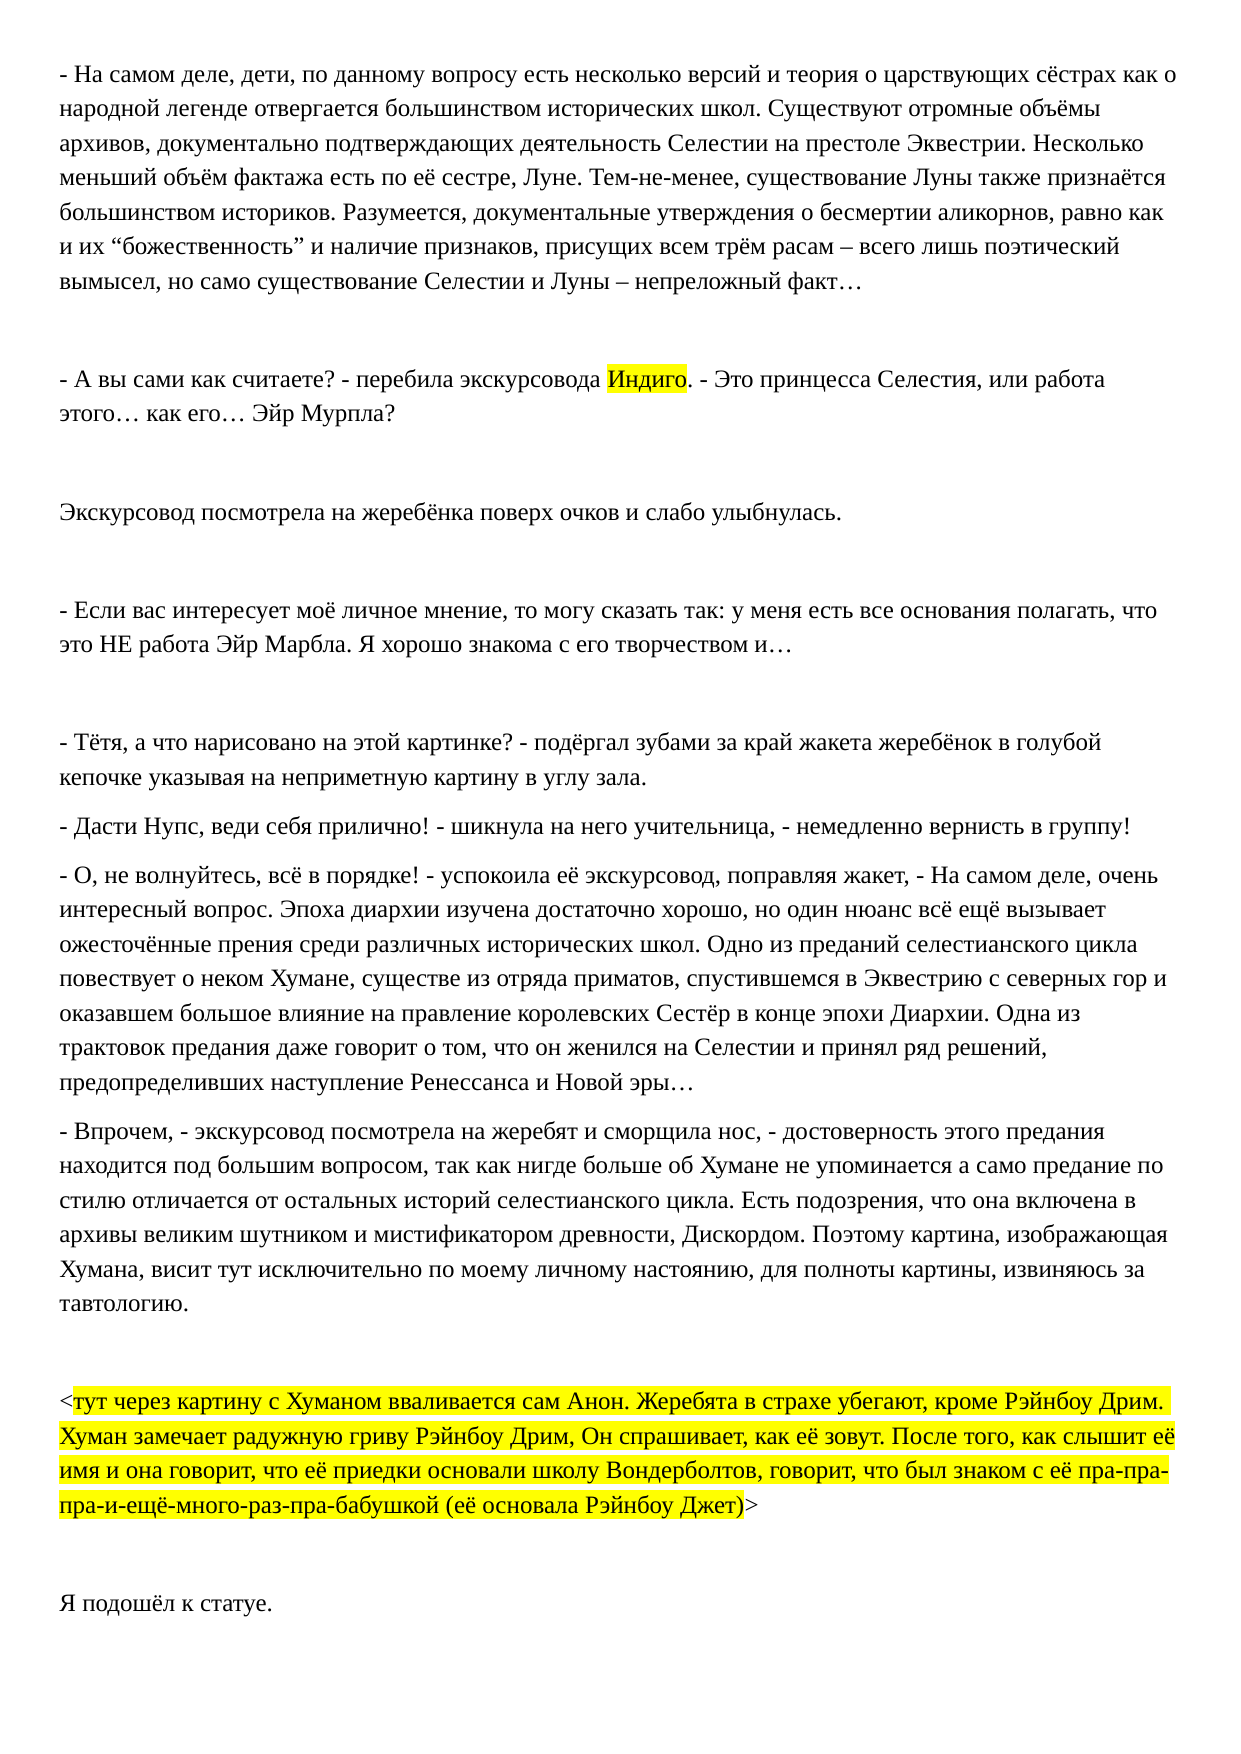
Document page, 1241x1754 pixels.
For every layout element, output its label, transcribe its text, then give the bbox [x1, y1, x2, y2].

text - Если вас интересует моё личное мнение, то могу сказать так: у меня есть все основания полагать, что это НЕ работа Эйр Марбла. Я хорошо знакома с его творчеством и… [59, 595, 1181, 658]
text - Впрочем, - экскурсовод посмотрела на жеребят и сморщила нос, - достоверность этого предания находится под большим вопросом, так как нигде больше об Хумане не упоминается а само предание по стилю отличается от остальных историй селестианского цикла. Есть подозрения, что она включена в архивы великим шутником и мистификатором древности, Дискордом. Поэтому картина, изображающая Хумана, висит тут исключительно по моему личному настоянию, для полноты картины, извиняюсь за тавтологию. [59, 1116, 1181, 1317]
text <тут через картину с Хуманом вваливается сам Анон. Жеребята в страхе убегают, кроме Рэйнбоу Дрим. Хуман замечает радужную гриву Рэйнбоу Дрим, Он спрашивает, как её зовут. После того, как слышит её имя и она говорит, что её приедки основали школу Вондерболтов, говорит, что был знаком с её пра-пра-пра-и-ещё-много-раз-пра-бабушкой (её основала Рэйнбоу Джет)> [59, 1386, 1181, 1519]
text Я подошёл к статуе. [59, 1588, 1181, 1617]
text Экскурсовод посмотрела на жеребёнка поверх очков и слабо улыбнулась. [59, 497, 1181, 525]
text - Дасти Нупс, веди себя прилично! - шикнула на него учительница, - немедленно вернисть в группу! [59, 811, 1181, 840]
text - Тётя, а что нарисовано на этой картинке? - подёргал зубами за край жакета жеребёнок в голубой кепочке указывая на неприметную картину в углу зала. [59, 727, 1181, 791]
text - На самом деле, дети, по данному вопросу есть несколько версий и теория о царствующих сёстрах как о народной легенде отвергается большинством исторических школ. Существуют отромные объёмы архивов, документально подтверждающих деятельность Селестии на престоле Эквестрии. Несколько меньший объём фактажа есть по её сестре, Луне. Тем-не-менее, существование Луны также признаётся большинством историков. Разумеется, документальные утверждения о бесмертии аликорнов, равно как и их “божественность” и наличие признаков, присущих всем трём расам – всего лишь поэтический вымысел, но само существование Селестии и Луны – непреложный факт… [59, 59, 1181, 295]
text - О, не волнуйтесь, всё в порядке! - успокоила её экскурсовод, поправляя жакет, - На самом деле, очень интересный вопрос. Эпоха диархии изучена достаточно хорошо, но один нюанс всё ещё вызывает ожесточённые прения среди различных исторических школ. Одно из преданий селестианского цикла повествует о неком Хумане, существе из отряда приматов, спустившемся в Эквестрию с северных гор и оказавшем большое влияние на правление королевских Сестёр в конце эпохи Диархии. Одна из трактовок предания даже говорит о том, что он женился на Селестии и принял ряд решений, предопределивших наступление Ренессанса и Новой эры… [59, 860, 1181, 1096]
text - А вы сами как считаете? - перебила экскурсовода Индиго. - Это принцесса Селестия, или работа этого… как его… Эйр Мурпла? [59, 364, 1181, 427]
